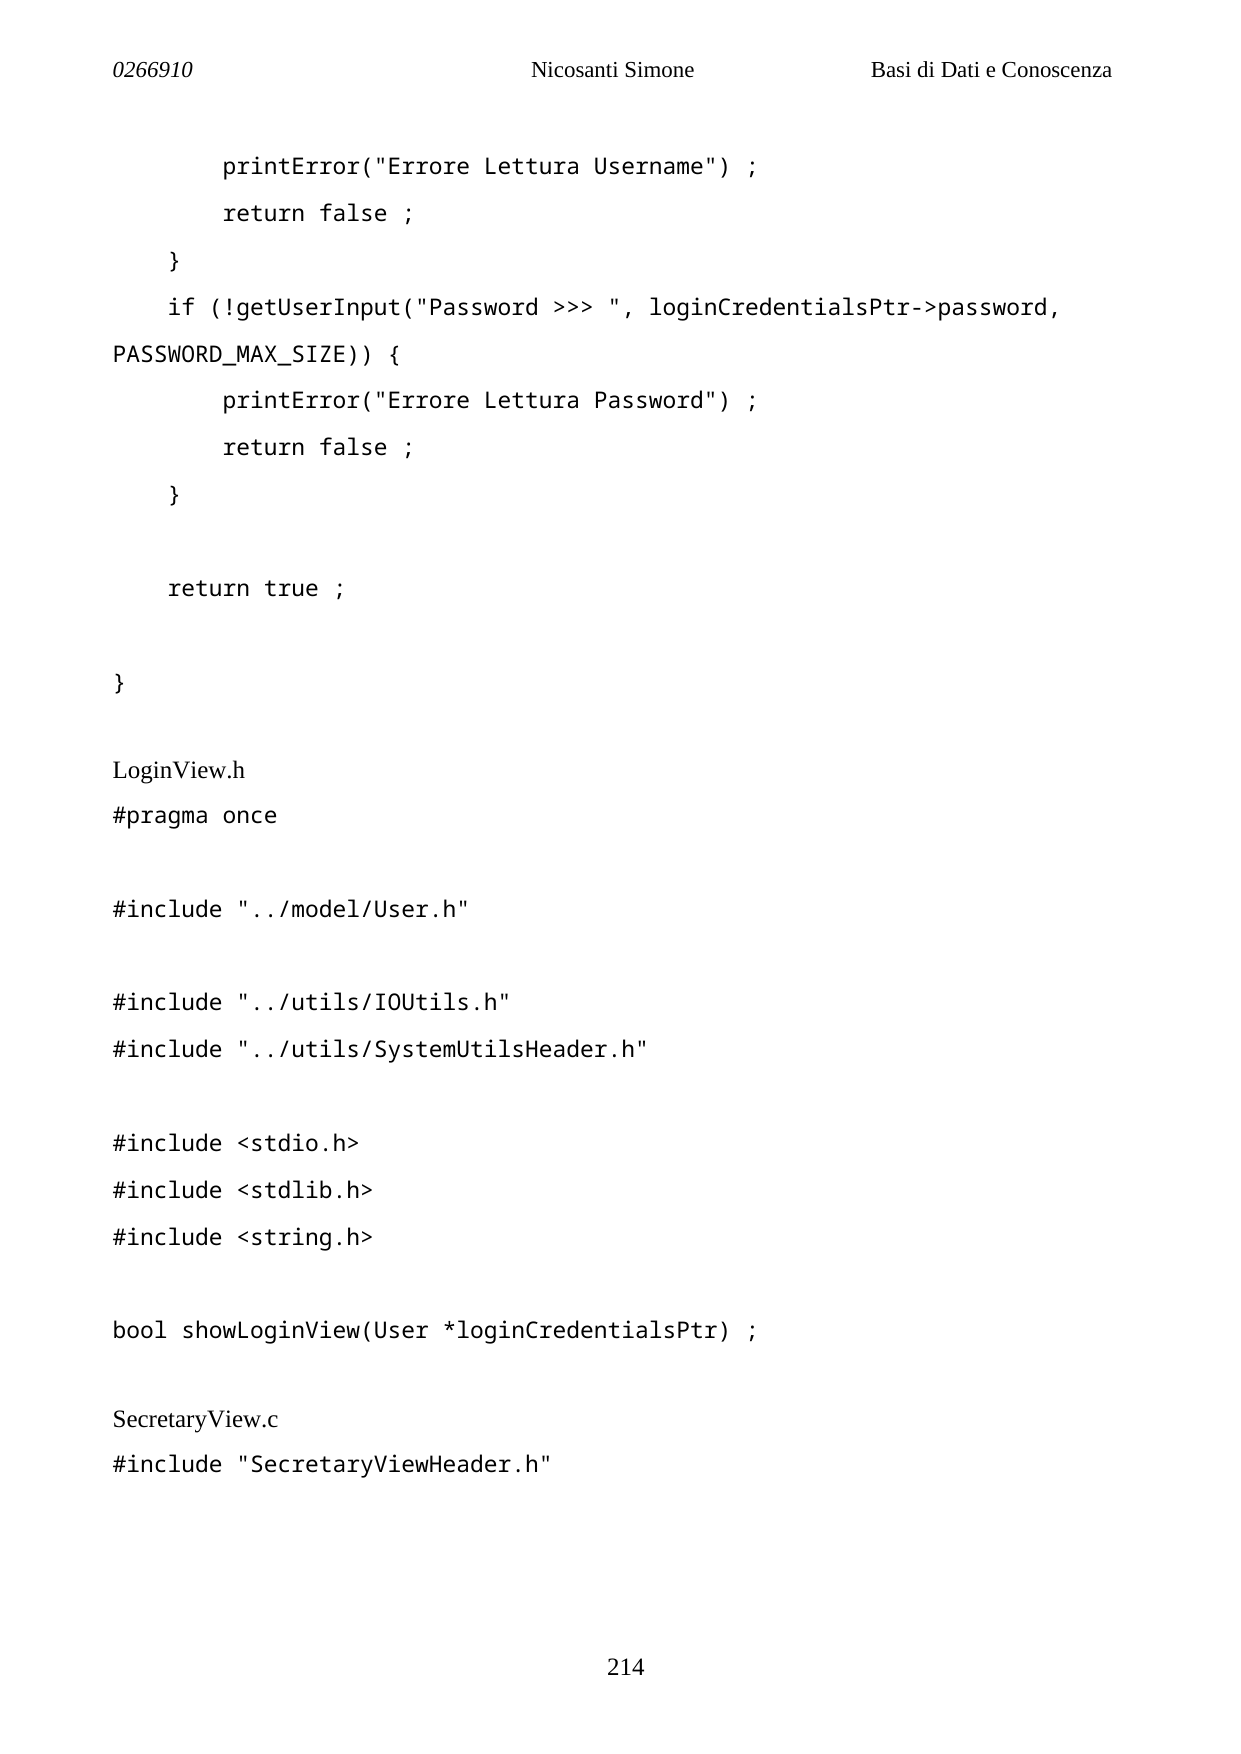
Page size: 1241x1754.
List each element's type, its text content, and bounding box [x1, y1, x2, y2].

text } [112, 666, 1128, 697]
text #pragma once [112, 799, 1128, 830]
text SecretaryView.c [112, 1404, 1128, 1433]
text if (!getUserInput("Password >>> ", loginCredentialsPtr->password, PASSWORD_MAX_SIZE)) { [112, 291, 1128, 369]
text printError("Errore Lettura Username") ; [112, 150, 1128, 181]
text #include <stdio.h> [112, 1127, 1128, 1158]
text #include <string.h> [112, 1221, 1128, 1252]
text } [112, 478, 1128, 509]
text return true ; [112, 572, 1128, 603]
text } [112, 244, 1128, 275]
text LoginView.h [112, 756, 1128, 784]
text #include <stdlib.h> [112, 1174, 1128, 1205]
text #include "../utils/IOUtils.h" [112, 986, 1128, 1017]
text return false ; [112, 197, 1128, 228]
text #include "../utils/SystemUtilsHeader.h" [112, 1033, 1128, 1064]
text bool showLoginView(User *loginCredentialsPtr) ; [112, 1314, 1128, 1346]
text #include "SecretaryViewHeader.h" [112, 1447, 1128, 1479]
text return false ; [112, 431, 1128, 462]
text #include "../model/User.h" [112, 892, 1128, 924]
text printError("Errore Lettura Password") ; [112, 384, 1128, 416]
